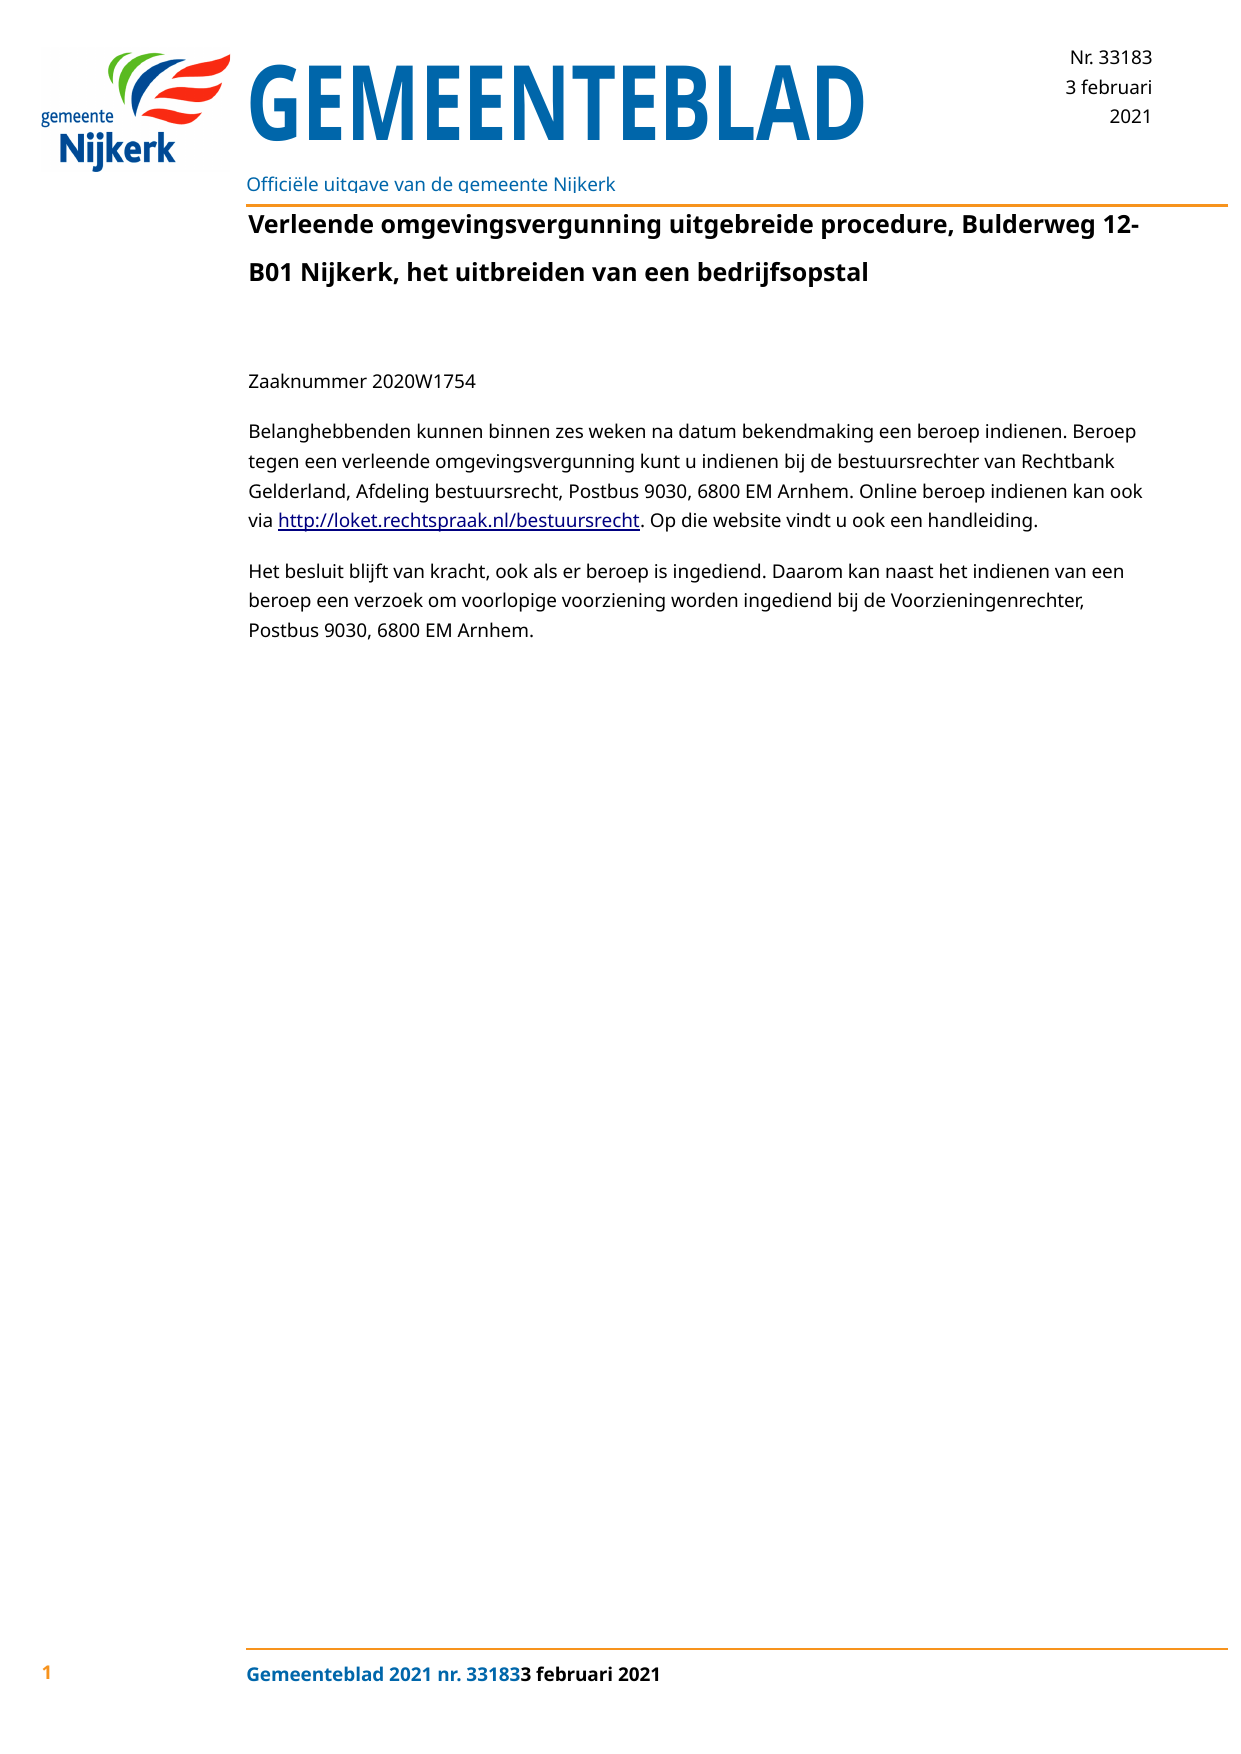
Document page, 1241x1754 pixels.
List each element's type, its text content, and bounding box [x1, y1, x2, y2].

text Zaaknummer 2020W1754 [248, 368, 1152, 394]
picture [41, 47, 231, 172]
text Belanghebbenden kunnen binnen zes weken na datum bekendmaking een beroep indienen. Beroep tegen een verleende omgevingsvergunning kunt u indienen bij de bestuursrechter van Rechtbank Gelderland, Afdeling bestuursrecht, Postbus 9030, 6800 EM Arnhem. Online beroep indienen kan ook via http://loket.rechtspraak.nl/bestuursrecht. Op die website vindt u ook een handleiding. [248, 419, 1152, 533]
text Het besluit blijft van kracht, ook als er beroep is ingediend. Daarom kan naast het indienen van een beroep een verzoek om voorlopige voorziening worden ingediend bij de Voorzieningenrechter, Postbus 9030, 6800 EM Arnhem. [248, 558, 1152, 643]
text Verleende omgevingsvergunning uitgebreide procedure, Bulderweg 12-B01 Nijkerk, het uitbreiden van een bedrijfsopstal [248, 207, 1152, 288]
